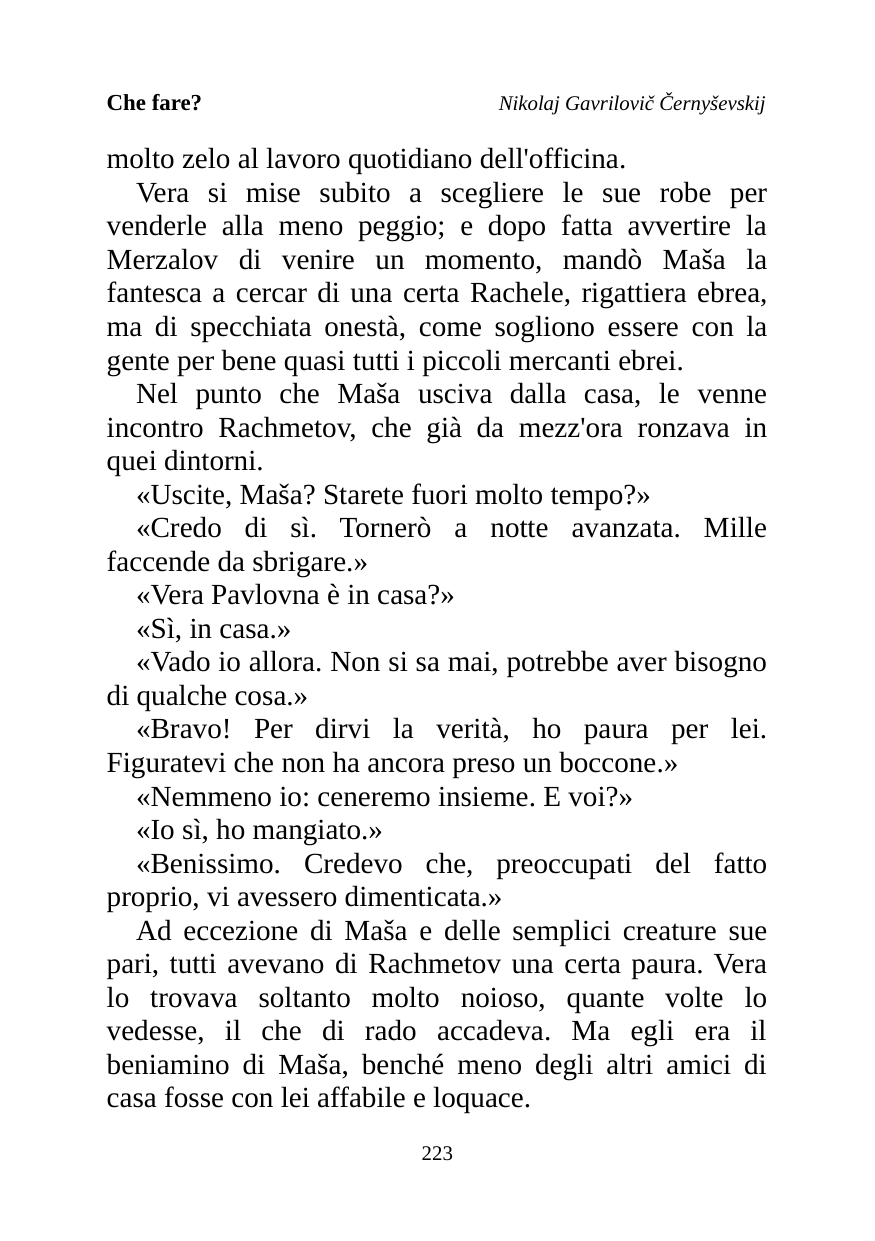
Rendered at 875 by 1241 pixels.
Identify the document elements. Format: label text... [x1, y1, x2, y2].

text «Vera Pavlovna è in casa?» [106, 577, 768, 611]
text «Bravo! Per dirvi la verità, ho paura per lei. Figuratevi che non ha ancora preso un boccone.» [106, 712, 768, 779]
text «Credo di sì. Tornerò a notte avanzata. Mille faccende da sbrigare.» [106, 510, 768, 577]
text «Sì, in casa.» [106, 611, 768, 644]
text «Benissimo. Credevo che, preoccupati del fatto proprio, vi avessero dimenticata.» [106, 846, 768, 913]
text Vera si mise subito a scegliere le sue robe per venderle alla meno peggio; e dopo fatta avvertire la Merzalov di venire un momento, mandò Maša la fantesca a cercar di una certa Rachele, rigattiera ebrea, ma di specchiata onestà, come sogliono essere con la gente per bene quasi tutti i piccoli mercanti ebrei. [106, 175, 768, 376]
text «Uscite, Maša? Starete fuori molto tempo?» [106, 477, 768, 510]
text Nel punto che Maša usciva dalla casa, le venne incontro Rachmetov, che già da mezz'ora ronzava in quei dintorni. [106, 376, 768, 477]
text «Nemmeno io: ceneremo insieme. E voi?» [106, 779, 768, 812]
text molto zelo al lavoro quotidiano dell'officina. [106, 141, 768, 175]
text «Io sì, ho mangiato.» [106, 812, 768, 846]
text Ad eccezione di Maša e delle semplici creature sue pari, tutti avevano di Rachmetov una certa paura. Vera lo trovava soltanto molto noioso, quante volte lo vedesse, il che di rado accadeva. Ma egli era il beniamino di Maša, benché meno degli altri amici di casa fosse con lei affabile e loquace. [106, 913, 768, 1114]
text «Vado io allora. Non si sa mai, potrebbe aver bisogno di qualche cosa.» [106, 644, 768, 712]
